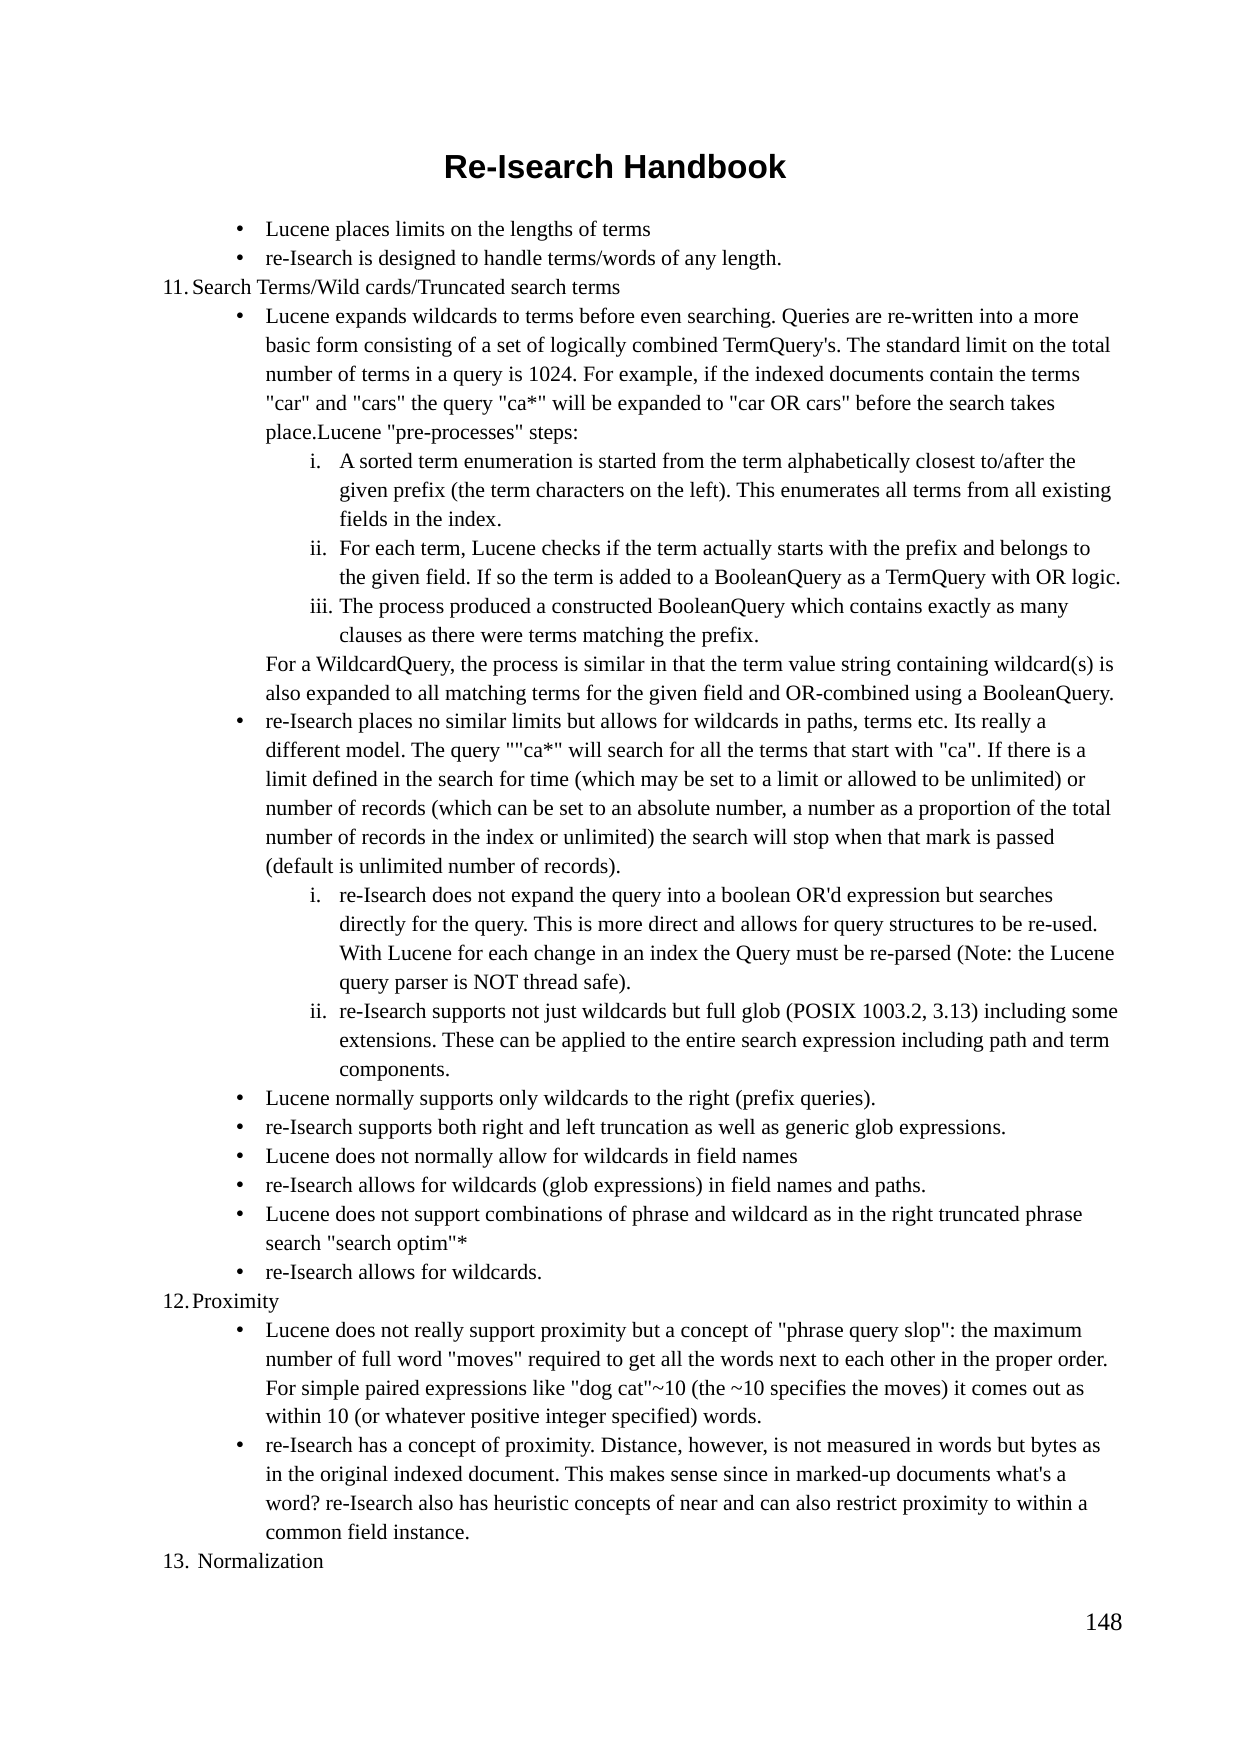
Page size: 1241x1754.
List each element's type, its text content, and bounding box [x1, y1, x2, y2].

list re-Isearch does not expand the query into a boolean OR'd expression but searches directly for the query. This is more direct and allows for query structures to be re-used. With Lucene for each change in an index the Query must be re-parsed (Note: the Lucene query parser is NOT thread safe). [309, 882, 1122, 994]
list re-Isearch allows for wildcards (glob expressions) in field names and paths. [236, 1172, 1122, 1197]
list re-Isearch is designed to handle terms/words of any length. [236, 245, 1122, 270]
list re-Isearch allows for wildcards. [236, 1259, 1122, 1284]
list re-Isearch has a concept of proximity. Distance, however, is not measured in words but bytes as in the original indexed document. This makes sense since in marked-up documents what's a word? re-Isearch also has heuristic concepts of near and can also restrict proximity to within a common field instance. [236, 1432, 1122, 1544]
list Search Terms/Wild cards/Truncated search terms [162, 274, 1122, 299]
list Lucene does not support combinations of phrase and wildcard as in the right truncated phrase search "search optim"* [236, 1201, 1122, 1255]
list Lucene expands wildcards to terms before even searching. Queries are re-written into a more basic form consisting of a set of logically combined TermQuery's. The standard limit on the total number of terms in a query is 1024. For example, if the indexed documents contain the terms "car" and "cars" the query "ca*" will be expanded to "car OR cars" before the search takes place.Lucene "pre-processes" steps: [236, 303, 1122, 444]
list For a WildcardQuery, the process is similar in that the term value string containing wildcard(s) is also expanded to all matching terms for the given field and OR-combined using a BooleanQuery. [236, 651, 1122, 705]
list A sorted term enumeration is started from the term alphabetically closest to/after the given prefix (the term characters on the left). This enumerates all terms from all existing fields in the index. [309, 448, 1122, 531]
list Lucene normally supports only wildcards to the right (prefix queries). [236, 1085, 1122, 1110]
list re-Isearch supports not just wildcards but full glob (POSIX 1003.2, 3.13) including some extensions. These can be applied to the entire search expression including path and term components. [309, 998, 1122, 1081]
list For each term, Lucene checks if the term actually starts with the prefix and belongs to the given field. If so the term is added to a BooleanQuery as a TermQuery with OR logic. [309, 535, 1122, 589]
list re-Isearch places no similar limits but allows for wildcards in paths, terms etc. Its really a different model. The query ""ca*" will search for all the terms that start with "ca". If there is a limit defined in the search for time (which may be set to a limit or allowed to be unlimited) or number of records (which can be set to an absolute number, a number as a proportion of the total number of records in the index or unlimited) the search will stop when that mark is passed (default is unlimited number of records). [236, 708, 1122, 878]
list re-Isearch supports both right and left truncation as well as generic glob expressions. [236, 1114, 1122, 1139]
list Lucene does not normally allow for wildcards in field names [236, 1143, 1122, 1168]
list Proximity [162, 1288, 1122, 1313]
list The process produced a constructed BooleanQuery which contains exactly as many clauses as there were terms matching the prefix. [309, 593, 1122, 647]
list Normalization [162, 1548, 1122, 1573]
list Lucene does not really support proximity but a concept of "phrase query slop": the maximum number of full word "moves" required to get all the words next to each other in the proper order. For simple paired expressions like "dog cat"~10 (the ~10 specifies the moves) it comes out as within 10 (or whatever positive integer specified) words. [236, 1317, 1122, 1429]
list Lucene places limits on the lengths of terms [236, 216, 1122, 241]
